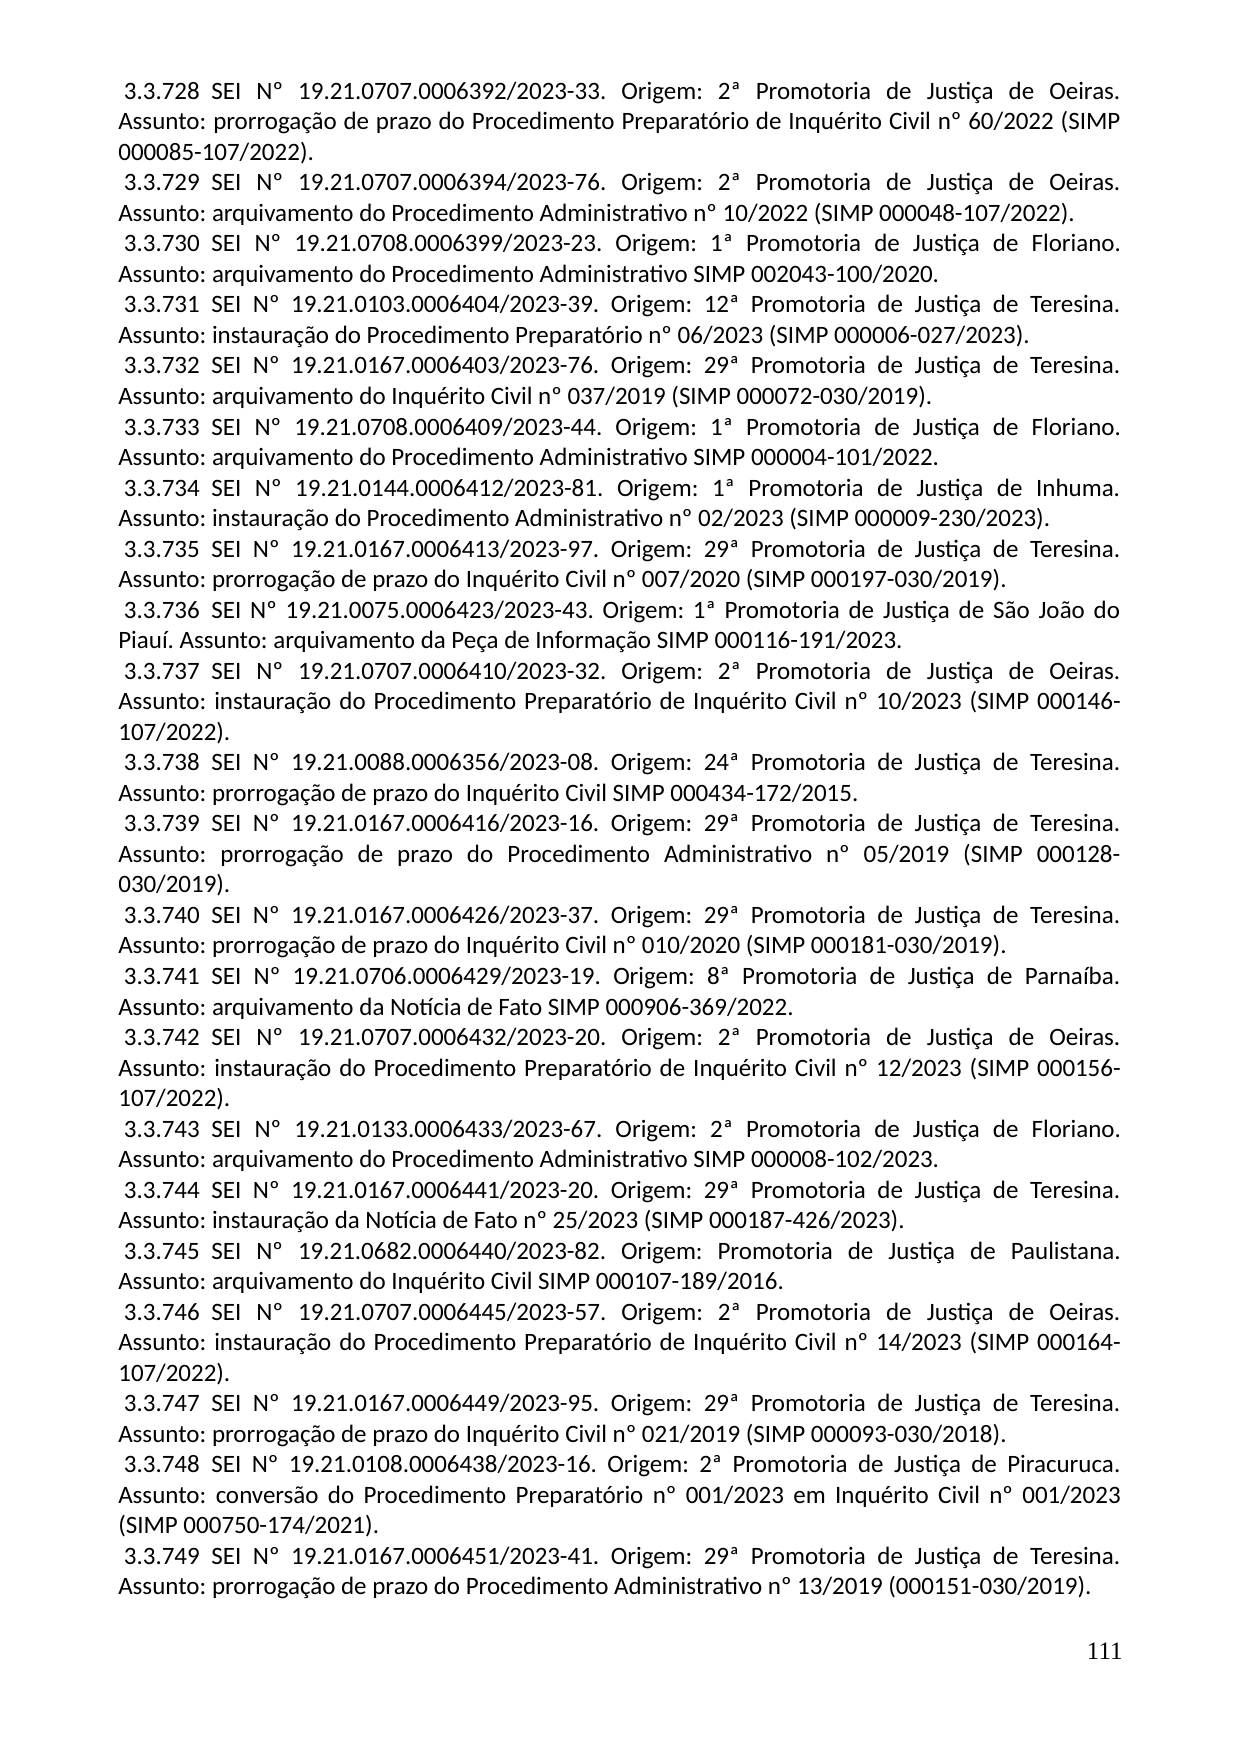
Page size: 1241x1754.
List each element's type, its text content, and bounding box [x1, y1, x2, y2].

list SEI Nº 19.21.0167.0006449/2023-95. Origem: 29ª Promotoria de Justiça de Teresina. Assunto: prorrogação de prazo do Inquérito Civil nº 021/2019 (SIMP 000093-030/2018). [118, 1387, 1122, 1448]
list SEI Nº 19.21.0088.0006356/2023-08. Origem: 24ª Promotoria de Justiça de Teresina. Assunto: prorrogação de prazo do Inquérito Civil SIMP 000434-172/2015. [118, 746, 1122, 807]
list SEI Nº 19.21.0167.0006416/2023-16. Origem: 29ª Promotoria de Justiça de Teresina. Assunto: prorrogação de prazo do Procedimento Administrativo nº 05/2019 (SIMP 000128-030/2019). [118, 807, 1122, 899]
list SEI Nº 19.21.0108.0006438/2023-16. Origem: 2ª Promotoria de Justiça de Piracuruca. Assunto: conversão do Procedimento Preparatório nº 001/2023 em Inquérito Civil nº 001/2023 (SIMP 000750-174/2021). [118, 1448, 1122, 1540]
list SEI Nº 19.21.0167.0006413/2023-97. Origem: 29ª Promotoria de Justiça de Teresina. Assunto: prorrogação de prazo do Inquérito Civil nº 007/2020 (SIMP 000197-030/2019). [118, 533, 1122, 594]
list SEI Nº 19.21.0167.0006441/2023-20. Origem: 29ª Promotoria de Justiça de Teresina. Assunto: instauração da Notícia de Fato nº 25/2023 (SIMP 000187-426/2023). [118, 1174, 1122, 1235]
list SEI Nº 19.21.0133.0006433/2023-67. Origem: 2ª Promotoria de Justiça de Floriano. Assunto: arquivamento do Procedimento Administrativo SIMP 000008-102/2023. [118, 1113, 1122, 1174]
list SEI Nº 19.21.0707.0006432/2023-20. Origem: 2ª Promotoria de Justiça de Oeiras. Assunto: instauração do Procedimento Preparatório de Inquérito Civil nº 12/2023 (SIMP 000156-107/2022). [118, 1021, 1122, 1113]
list SEI Nº 19.21.0707.0006392/2023-33. Origem: 2ª Promotoria de Justiça de Oeiras. Assunto: prorrogação de prazo do Procedimento Preparatório de Inquérito Civil nº 60/2022 (SIMP 000085-107/2022). [118, 75, 1122, 167]
list SEI Nº 19.21.0707.0006394/2023-76. Origem: 2ª Promotoria de Justiça de Oeiras. Assunto: arquivamento do Procedimento Administrativo nº 10/2022 (SIMP 000048-107/2022). [118, 167, 1122, 228]
list SEI Nº 19.21.0167.0006403/2023-76. Origem: 29ª Promotoria de Justiça de Teresina. Assunto: arquivamento do Inquérito Civil nº 037/2019 (SIMP 000072-030/2019). [118, 350, 1122, 411]
list SEI Nº 19.21.0144.0006412/2023-81. Origem: 1ª Promotoria de Justiça de Inhuma. Assunto: instauração do Procedimento Administrativo nº 02/2023 (SIMP 000009-230/2023). [118, 472, 1122, 533]
list SEI Nº 19.21.0708.0006399/2023-23. Origem: 1ª Promotoria de Justiça de Floriano. Assunto: arquivamento do Procedimento Administrativo SIMP 002043-100/2020. [118, 228, 1122, 289]
list SEI Nº 19.21.0707.0006445/2023-57. Origem: 2ª Promotoria de Justiça de Oeiras. Assunto: instauração do Procedimento Preparatório de Inquérito Civil nº 14/2023 (SIMP 000164-107/2022). [118, 1296, 1122, 1387]
list SEI Nº 19.21.0167.0006426/2023-37. Origem: 29ª Promotoria de Justiça de Teresina. Assunto: prorrogação de prazo do Inquérito Civil nº 010/2020 (SIMP 000181-030/2019). [118, 899, 1122, 960]
list SEI Nº 19.21.0167.0006451/2023-41. Origem: 29ª Promotoria de Justiça de Teresina. Assunto: prorrogação de prazo do Procedimento Administrativo nº 13/2019 (000151-030/2019). [118, 1540, 1122, 1601]
list SEI Nº 19.21.0682.0006440/2023-82. Origem: Promotoria de Justiça de Paulistana. Assunto: arquivamento do Inquérito Civil SIMP 000107-189/2016. [118, 1235, 1122, 1296]
list SEI Nº 19.21.0075.0006423/2023-43. Origem: 1ª Promotoria de Justiça de São João do Piauí. Assunto: arquivamento da Peça de Informação SIMP 000116-191/2023. [118, 594, 1122, 655]
list SEI Nº 19.21.0708.0006409/2023-44. Origem: 1ª Promotoria de Justiça de Floriano. Assunto: arquivamento do Procedimento Administrativo SIMP 000004-101/2022. [118, 411, 1122, 472]
list SEI Nº 19.21.0707.0006410/2023-32. Origem: 2ª Promotoria de Justiça de Oeiras. Assunto: instauração do Procedimento Preparatório de Inquérito Civil nº 10/2023 (SIMP 000146-107/2022). [118, 655, 1122, 746]
list SEI Nº 19.21.0706.0006429/2023-19. Origem: 8ª Promotoria de Justiça de Parnaíba. Assunto: arquivamento da Notícia de Fato SIMP 000906-369/2022. [118, 960, 1122, 1021]
list SEI Nº 19.21.0103.0006404/2023-39. Origem: 12ª Promotoria de Justiça de Teresina. Assunto: instauração do Procedimento Preparatório nº 06/2023 (SIMP 000006-027/2023). [118, 289, 1122, 350]
